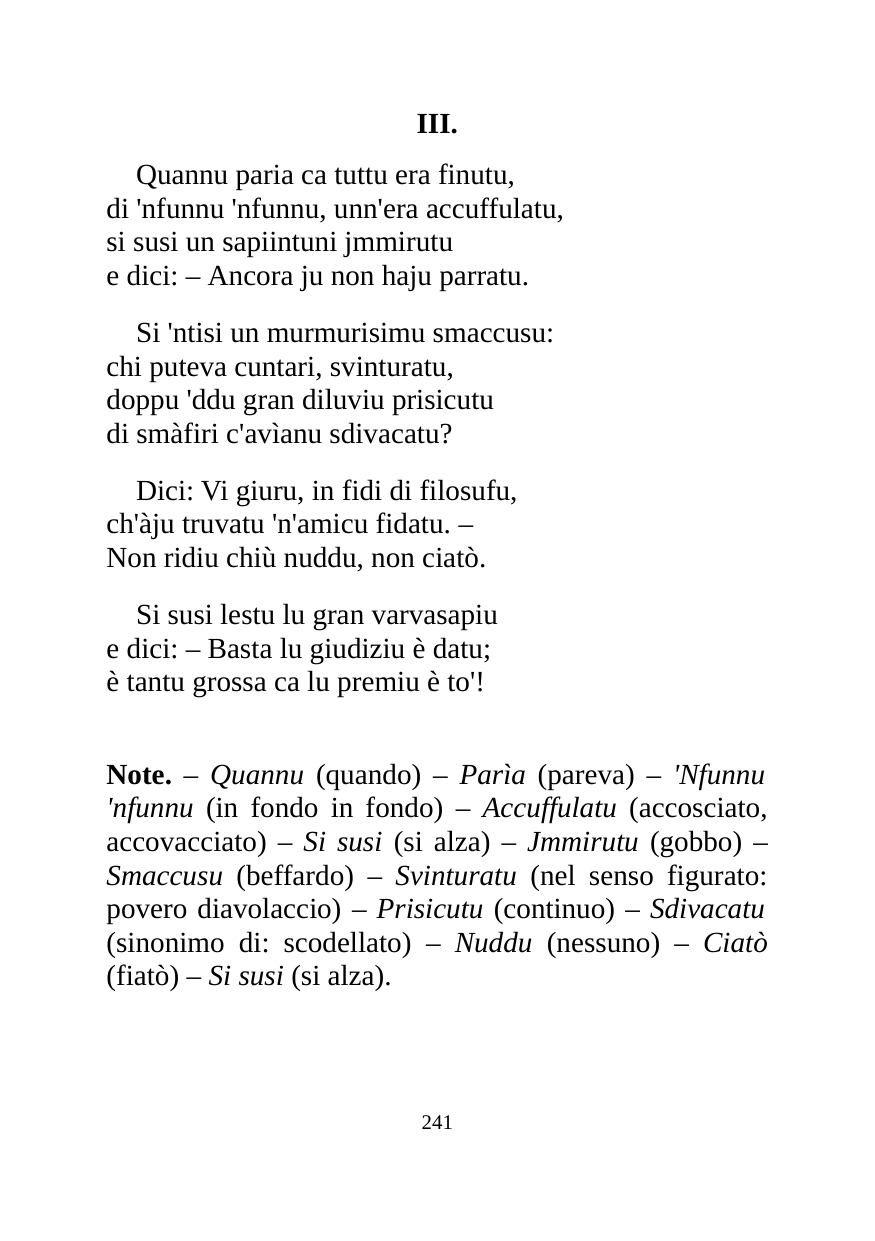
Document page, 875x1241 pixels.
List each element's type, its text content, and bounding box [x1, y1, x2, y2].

text e dici: – Basta lu giudiziu è datu; [106, 631, 768, 664]
text doppu 'ddu gran diluviu prisicutu [106, 382, 768, 416]
text Non ridiu chiù nuddu, non ciatò. [106, 540, 768, 574]
text è tantu grossa ca lu premiu è to'! [106, 664, 768, 698]
text Si susi lestu lu gran varvasapiu [136, 597, 768, 631]
text chi puteva cuntari, svinturatu, [106, 349, 768, 382]
text di smàfiri c'avìanu sdivacatu? [106, 416, 768, 449]
text di 'nfunnu 'nfunnu, unn'era accuffulatu, [106, 191, 768, 224]
text si susi un sapiintuni jmmirutu [106, 224, 768, 258]
text III. [106, 106, 768, 140]
text Dici: Vi giuru, in fidi di filosufu, [136, 473, 768, 507]
text Si 'ntisi un murmurisimu smaccusu: [136, 315, 768, 349]
text e dici: – Ancora ju non haju parratu. [106, 258, 768, 292]
text Note. – Quannu (quando) – Parìa (pareva) – 'Nfunnu 'nfunnu (in fondo in fondo) – Accuffulatu (accosciato, accovacciato) – Si susi (si alza) – Jmmirutu (gobbo) – Smaccusu (beffardo) – Svinturatu (nel senso figurato: povero diavolaccio) – Prisicutu (continuo) – Sdivacatu (sinonimo di: scodellato) – Nuddu (nessuno) – Ciatò (fiatò) – Si susi (si alza). [106, 757, 768, 992]
text Quannu paria ca tuttu era finutu, [136, 157, 768, 191]
text ch'àju truvatu 'n'amicu fidatu. – [106, 507, 768, 540]
